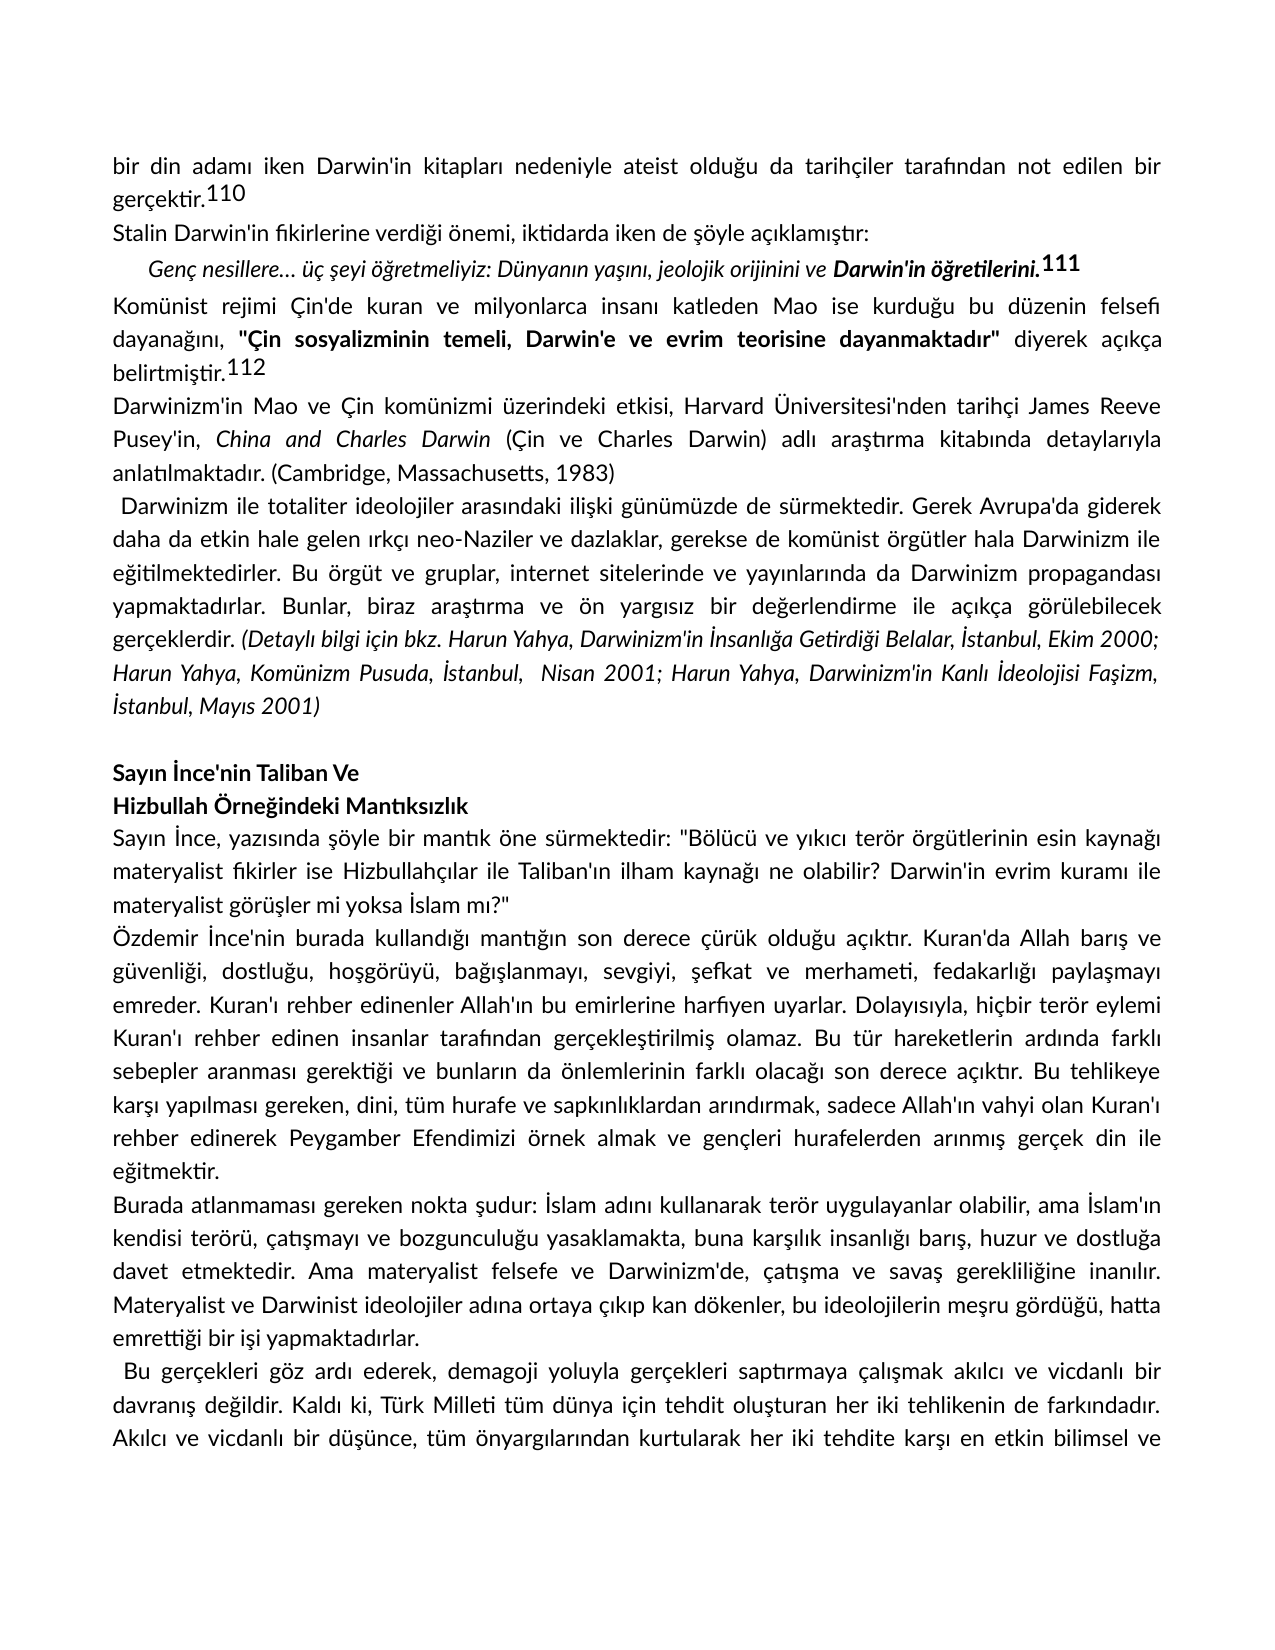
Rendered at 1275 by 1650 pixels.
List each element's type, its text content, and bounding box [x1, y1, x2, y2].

text Burada atlanmaması gereken nokta şudur: İslam adını kullanarak terör uygulayanlar olabilir, ama İslam'ın kendisi terörü, çatışmayı ve bozgunculuğu yasaklamakta, buna karşılık insanlığı barış, huzur ve dostluğa davet etmektedir. Ama materyalist felsefe ve Darwinizm'de, çatışma ve savaş gerekliliğine inanılır. Materyalist ve Darwinist ideolojiler adına ortaya çıkıp kan dökenler, bu ideolojilerin meşru gördüğü, hatta emrettiği bir işi yapmaktadırlar. [112, 1186, 1162, 1353]
text Özdemir İnce'nin burada kullandığı mantığın son derece çürük olduğu açıktır. Kuran'da Allah barış ve güvenliği, dostluğu, hoşgörüyü, bağışlanmayı, sevgiyi, şefkat ve merhameti, fedakarlığı paylaşmayı emreder. Kuran'ı rehber edinenler Allah'ın bu emirlerine harfiyen uyarlar. Dolayısıyla, hiçbir terör eylemi Kuran'ı rehber edinen insanlar tarafından gerçekleştirilmiş olamaz. Bu tür hareketlerin ardında farklı sebepler aranması gerektiği ve bunların da önlemlerinin farklı olacağı son derece açıktır. Bu tehlikeye karşı yapılması gereken, dini, tüm hurafe ve sapkınlıklardan arındırmak, sadece Allah'ın vahyi olan Kuran'ı rehber edinerek Peygamber Efendimizi örnek almak ve gençleri hurafelerden arınmış gerçek din ile eğitmektir. [112, 920, 1162, 1186]
text Bu gerçekleri göz ardı ederek, demagoji yoluyla gerçekleri saptırmaya çalışmak akılcı ve vicdanlı bir davranış değildir. Kaldı ki, Türk Milleti tüm dünya için tehdit oluşturan her iki tehlikenin de farkındadır. Akılcı ve vicdanlı bir düşünce, tüm önyargılarından kurtularak her iki tehdite karşı en etkin bilimsel ve [112, 1353, 1162, 1453]
text Sayın İnce'nin Taliban Ve [112, 759, 1162, 787]
text Hizbullah Örneğindeki Mantıksızlık [112, 792, 1162, 820]
text Sayın İnce, yazısında şöyle bir mantık öne sürmektedir: "Bölücü ve yıkıcı terör örgütlerinin esin kaynağı materyalist fikirler ise Hizbullahçılar ile Taliban'ın ilham kaynağı ne olabilir? Darwin'in evrim kuramı ile materyalist görüşler mi yoksa İslam mı?" [112, 820, 1162, 920]
text Komünist rejimi Çin'de kuran ve milyonlarca insanı katleden Mao ise kurduğu bu düzenin felsefi dayanağını, "Çin sosyalizminin temeli, Darwin'e ve evrim teorisine dayanmaktadır" diyerek açıkça belirtmiştir.112 [112, 288, 1162, 388]
text Darwinizm'in Mao ve Çin komünizmi üzerindeki etkisi, Harvard Üniversitesi'nden tarihçi James Reeve Pusey'in, China and Charles Darwin (Çin ve Charles Darwin) adlı araştırma kitabında detaylarıyla anlatılmaktadır. (Cambridge, Massachusetts, 1983) [112, 388, 1162, 488]
text bir din adamı iken Darwin'in kitapları nedeniyle ateist olduğu da tarihçiler tarafından not edilen bir gerçektir.110 [112, 148, 1162, 214]
text Darwinizm ile totaliter ideolojiler arasındaki ilişki günümüzde de sürmektedir. Gerek Avrupa'da giderek daha da etkin hale gelen ırkçı neo-Naziler ve dazlaklar, gerekse de komünist örgütler hala Darwinizm ile eğitilmektedirler. Bu örgüt ve gruplar, internet sitelerinde ve yayınlarında da Darwinizm propagandası yapmaktadırlar. Bunlar, biraz araştırma ve ön yargısız bir değerlendirme ile açıkça görülebilecek gerçeklerdir. (Detaylı bilgi için bkz. Harun Yahya, Darwinizm'in İnsanlığa Getirdiği Belalar, İstanbul, Ekim 2000; Harun Yahya, Komünizm Pusuda, İstanbul, Nisan 2001; Harun Yahya, Darwinizm'in Kanlı İdeolojisi Faşizm, İstanbul, Mayıs 2001) [112, 488, 1162, 721]
text Stalin Darwin'in fikirlerine verdiği önemi, iktidarda iken de şöyle açıklamıştır: [112, 214, 1162, 248]
text Genç nesillere… üç şeyi öğretmeliyiz: Dünyanın yaşını, jeolojik orijinini ve Darwin'in öğretilerini.111 [148, 252, 1162, 283]
